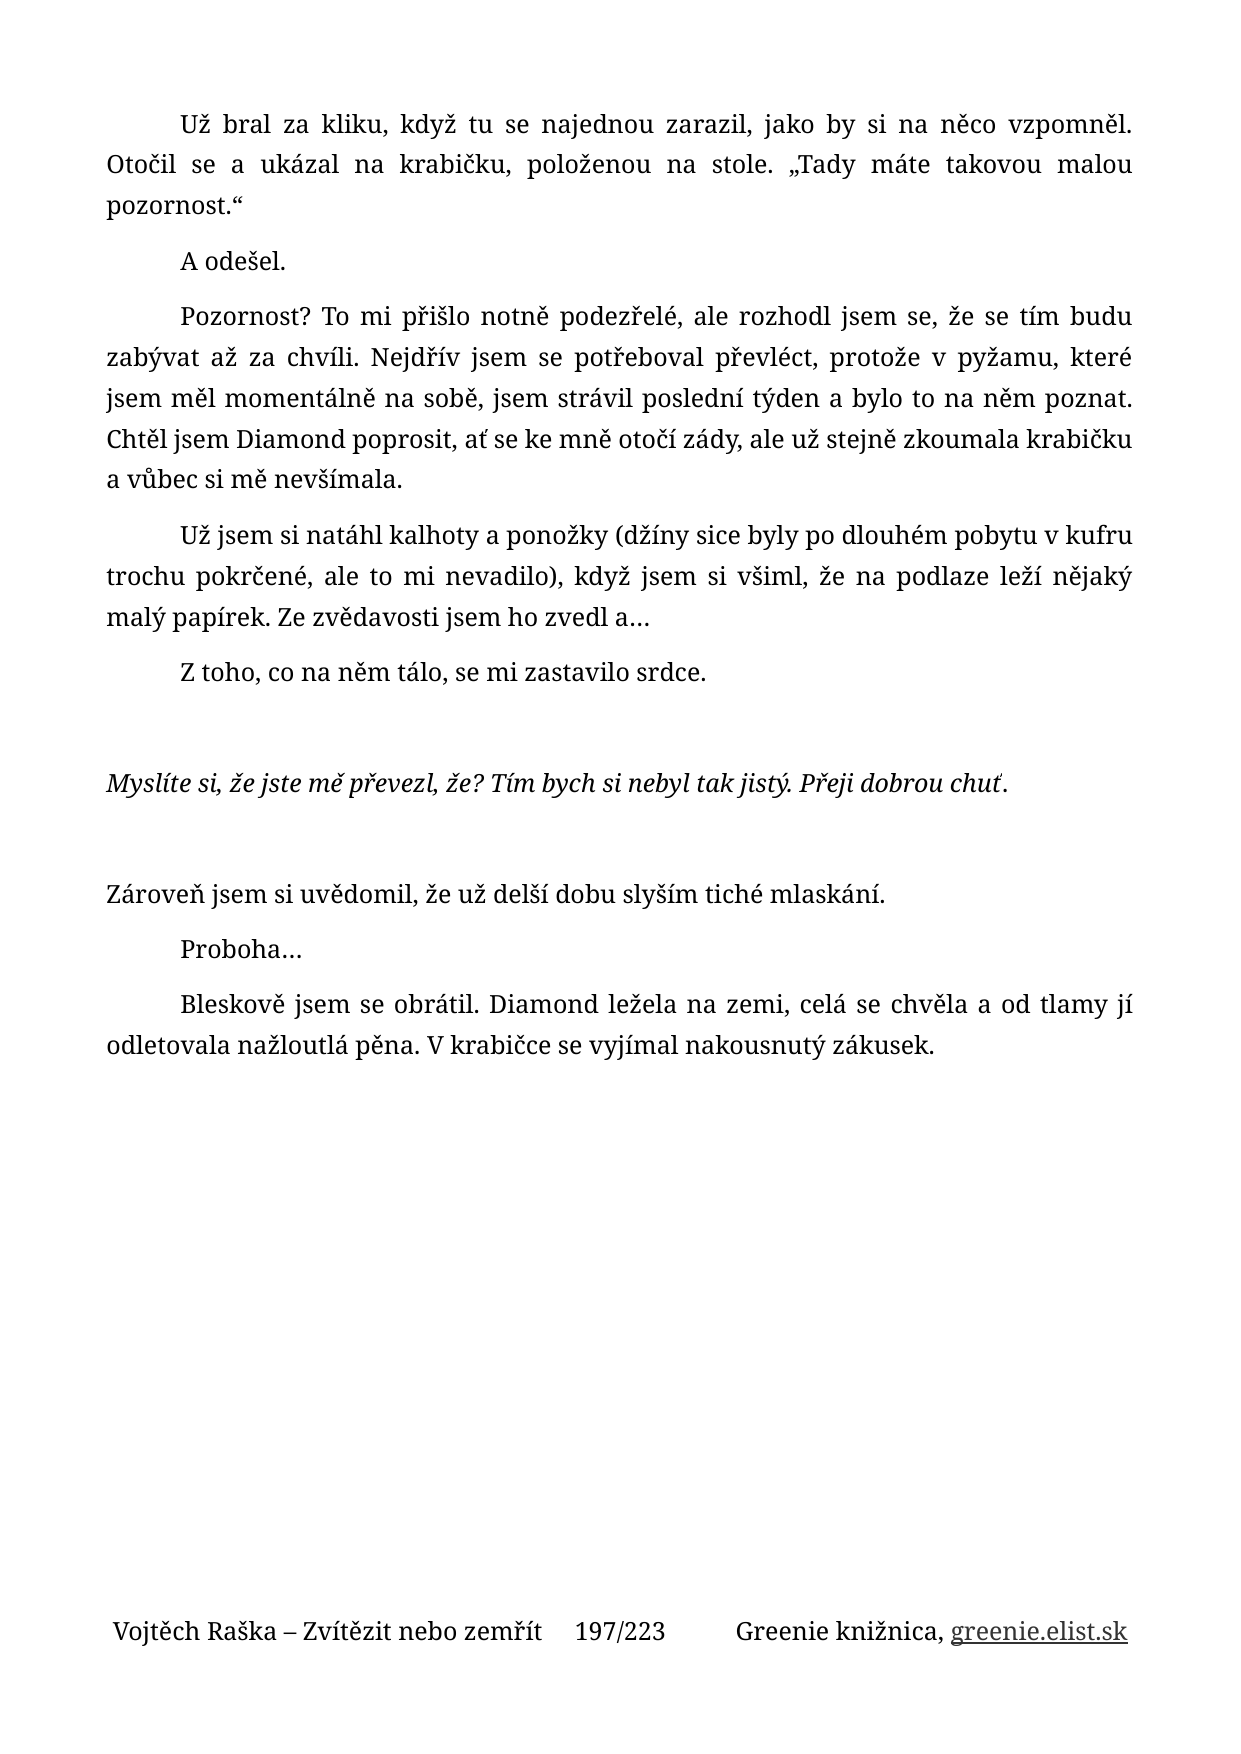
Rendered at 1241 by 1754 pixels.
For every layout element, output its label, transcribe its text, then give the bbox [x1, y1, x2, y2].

text Bleskově jsem se obrátil. Diamond ležela na zemi, celá se chvěla a od tlamy jí odletovala nažloutlá pěna. V krabičce se vyjímal nakousnutý zákusek. [106, 987, 1134, 1062]
text Pozornost? To mi přišlo notně podezřelé, ale rozhodl jsem se, že se tím budu zabývat až za chvíli. Nejdřív jsem se potřeboval převléct, protože v pyžamu, které jsem měl momentálně na sobě, jsem strávil poslední týden a bylo to na něm poznat. Chtěl jsem Diamond poprosit, ať se ke mně otočí zády, ale už stejně zkoumala krabičku a vůbec si mě nevšímala. [106, 299, 1134, 496]
text Zároveň jsem si uvědomil, že už delší dobu slyším tiché mlaskání. [106, 876, 1134, 910]
text Myslíte si, že jste mě převezl, že? Tím bych si nebyl tak jistý. Přeji dobrou chuť. [106, 765, 1134, 799]
text A odešel. [106, 243, 1134, 277]
text Z toho, co na něm tálo, se mi zastavilo srdce. [106, 654, 1134, 689]
text Už bral za kliku, když tu se najednou zarazil, jako by si na něco vzpomněl. Otočil se a ukázal na krabičku, položenou na stole. „Tady máte takovou malou pozornost.“ [106, 106, 1134, 222]
text Už jsem si natáhl kalhoty a ponožky (džíny sice byly po dlouhém pobytu v kufru trochu pokrčené, ale to mi nevadilo), když jsem si všiml, že na podlaze leží nějaký malý papírek. Ze zvědavosti jsem ho zvedl a… [106, 517, 1134, 633]
text Proboha… [106, 932, 1134, 966]
